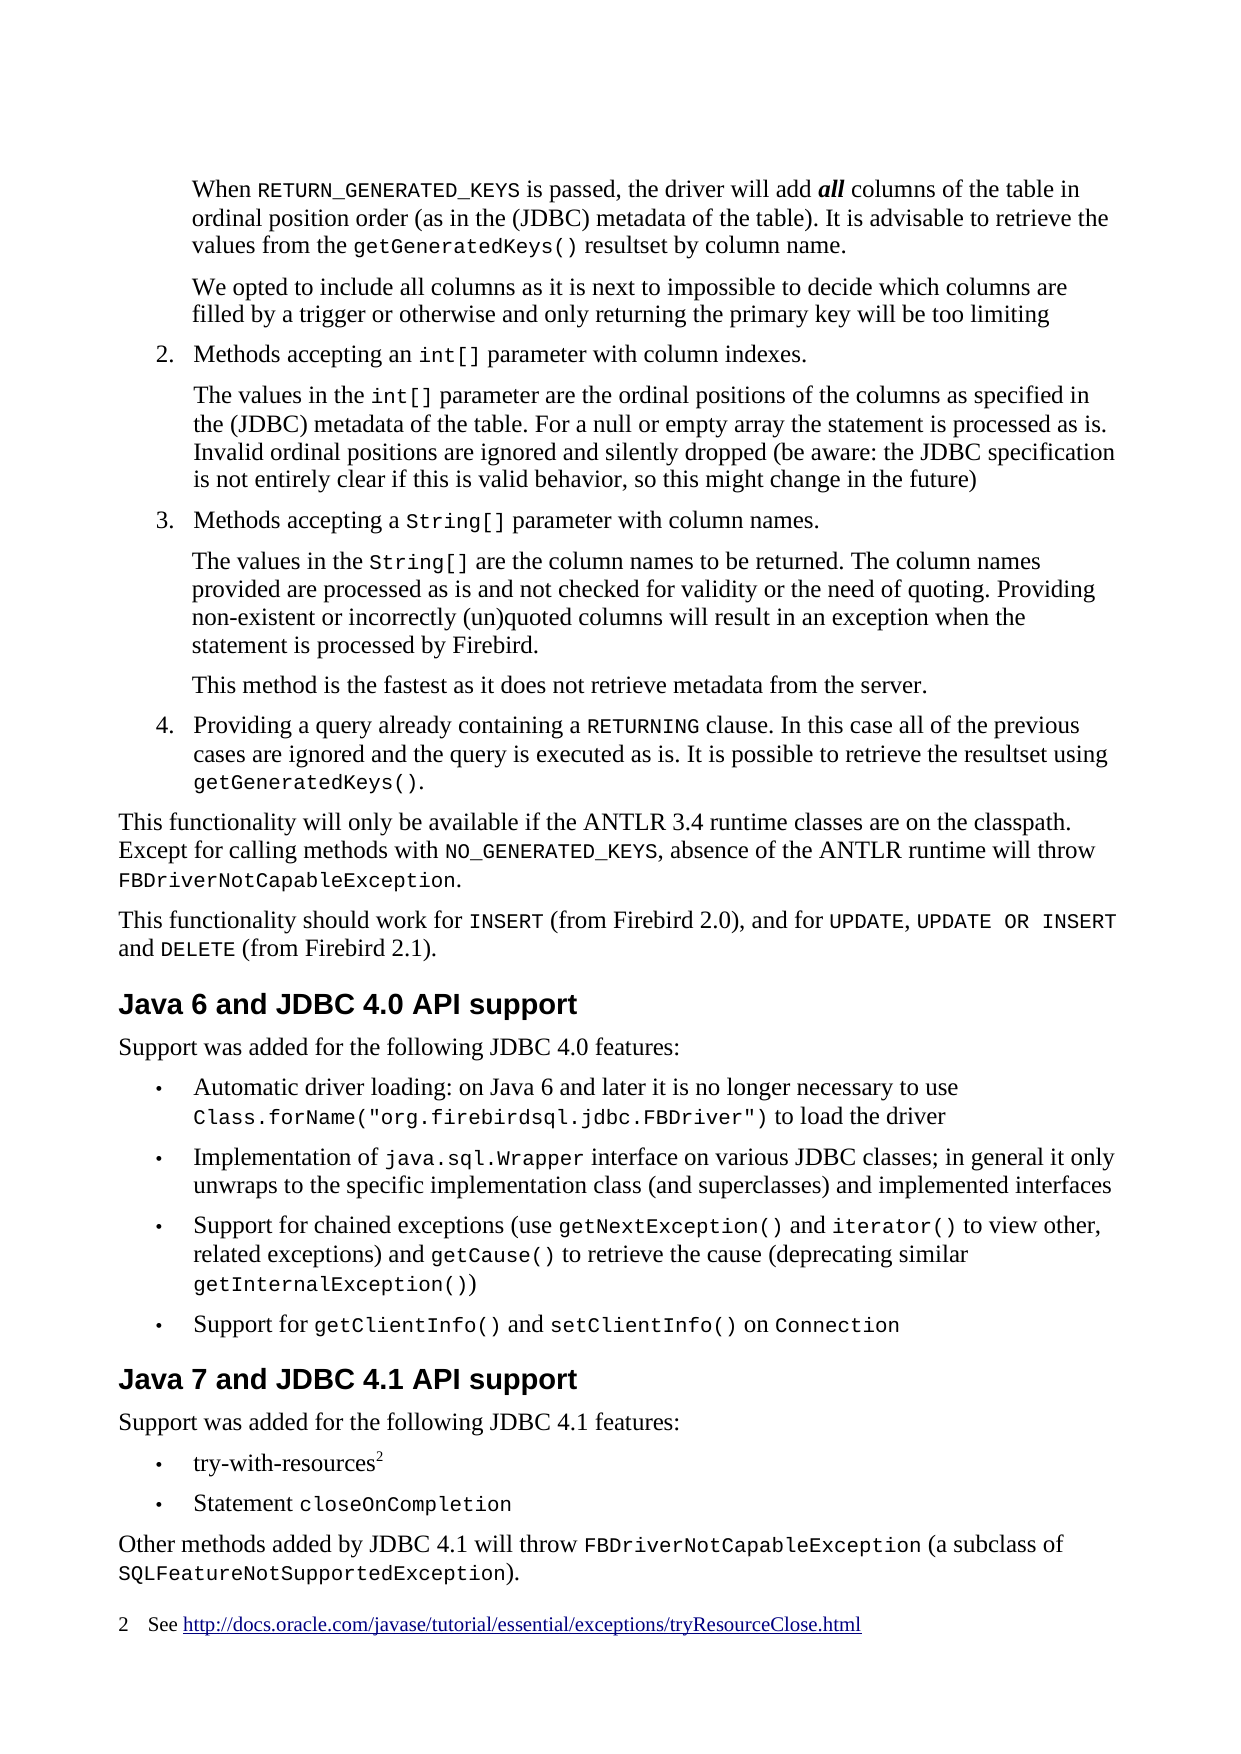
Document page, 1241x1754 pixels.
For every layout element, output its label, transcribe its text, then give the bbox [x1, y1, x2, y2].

list Automatic driver loading: on Java 6 and later it is no longer necessary to use Class.forName("org.firebirdsql.jdbc.FBDriver") to load the driver [156, 1073, 1122, 1130]
text This method is the fastest as it does not retrieve metadata from the server. [192, 671, 1122, 699]
list See http://docs.oracle.com/javase/tutorial/essential/exceptions/tryResourceClose.html [118, 1613, 1122, 1636]
text Support was added for the following JDBC 4.1 features: [118, 1408, 1122, 1436]
text This functionality will only be available if the ANTLR 3.4 runtime classes are on the classpath. Except for calling methods with NO_GENERATED_KEYS, absence of the ANTLR runtime will throw FBDriverNotCapableException. [118, 808, 1122, 893]
subtitle Java 6 and JDBC 4.0 API support [118, 988, 1122, 1021]
text This functionality should work for INSERT (from Firebird 2.0), and for UPDATE, UPDATE OR INSERT and DELETE (from Firebird 2.1). [118, 906, 1122, 963]
text The values in the String[] are the column names to be returned. The column names provided are processed as is and not checked for validity or the need of quoting. Providing non-existent or incorrectly (un)quoted columns will result in an exception when the statement is processed by Firebird. [192, 547, 1122, 658]
list Methods accepting a String[] parameter with column names. [156, 506, 1122, 534]
list Statement closeOnCompletion [156, 1489, 1122, 1517]
list try-with-resources [156, 1449, 1122, 1476]
list Support for chained exceptions (use getNextException() and iterator() to view other, related exceptions) and getCause() to retrieve the cause (deprecating similar getInternalException()) [156, 1212, 1122, 1297]
list Providing a query already containing a RETURNING clause. In this case all of the previous cases are ignored and the query is executed as is. It is possible to retrieve the resultset using getGeneratedKeys(). [156, 711, 1122, 796]
list Methods accepting an int[] parameter with column indexes. [156, 341, 1122, 369]
text When RETURN_GENERATED_KEYS is passed, the driver will add all columns of the table in ordinal position order (as in the (JDBC) metadata of the table). It is advisable to retrieve the values from the getGeneratedKeys() resultset by column name. [192, 175, 1122, 260]
text Support was added for the following JDBC 4.0 features: [118, 1033, 1122, 1061]
text The values in the int[] parameter are the ordinal positions of the columns as specified in the (JDBC) metadata of the table. For a null or empty array the statement is processed as is. Invalid ordinal positions are ignored and silently dropped (be aware: the JDBC specification is not entirely clear if this is valid behavior, so this might change in the future) [193, 382, 1122, 493]
list Support for getClientInfo() and setClientInfo() on Connection [156, 1310, 1122, 1338]
subtitle Java 7 and JDBC 4.1 API support [118, 1363, 1122, 1396]
list Implementation of java.sql.Wrapper interface on various JDBC classes; in general it only unwraps to the specific implementation class (and superclasses) and implemented interfaces [156, 1143, 1122, 1199]
text We opted to include all columns as it is next to impossible to decide which columns are filled by a trigger or otherwise and only returning the primary key will be too limiting [192, 273, 1122, 328]
text Other methods added by JDBC 4.1 will throw FBDriverNotCapableException (a subclass of SQLFeatureNotSupportedException). [118, 1530, 1122, 1587]
